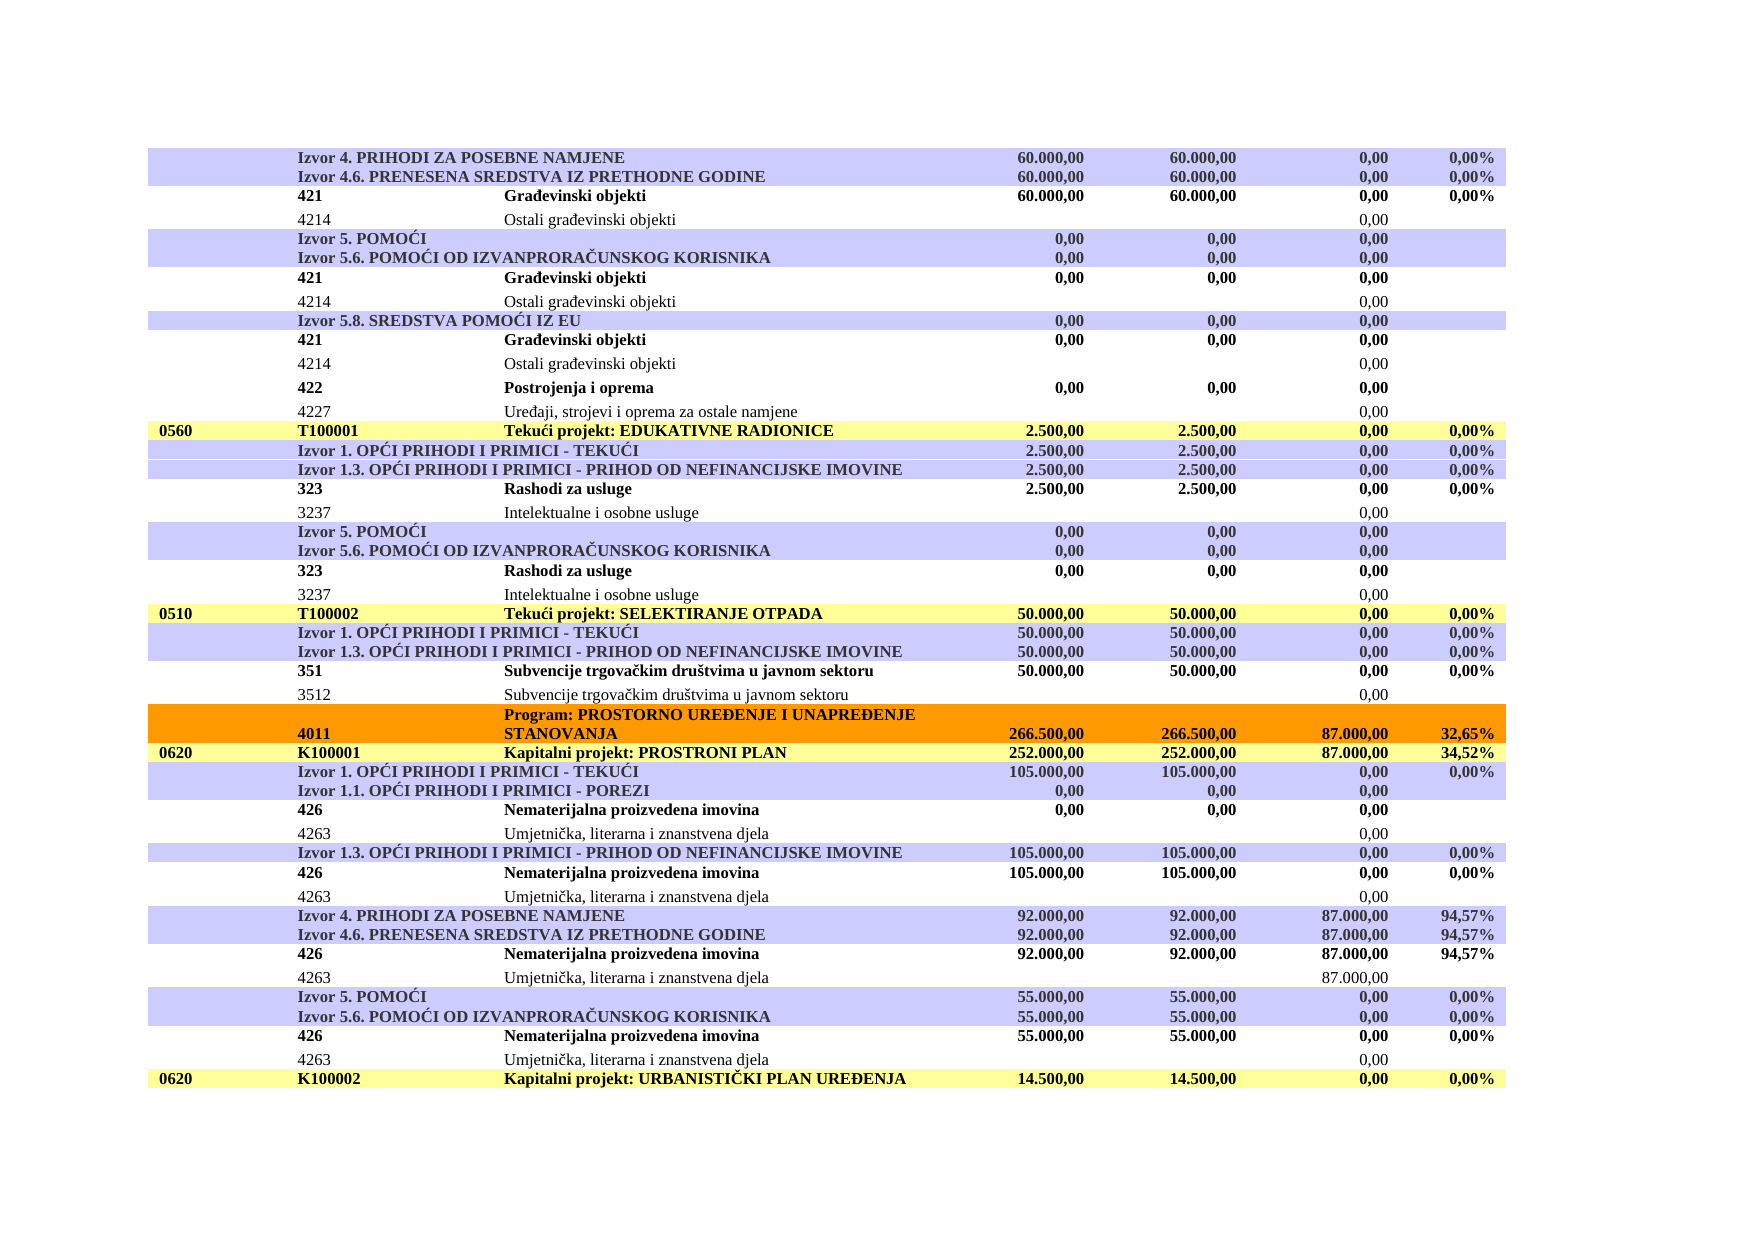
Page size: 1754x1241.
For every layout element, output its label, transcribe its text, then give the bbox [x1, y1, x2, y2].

table_cell Postrojenja i oprema [493, 373, 929, 397]
table_cell 87.000,00 [1247, 743, 1399, 762]
table_cell 0,00 [1095, 800, 1247, 819]
table_cell [1399, 498, 1506, 522]
table_cell Intelektualne i osobne usluge [493, 580, 929, 603]
table_cell 323 [286, 560, 493, 579]
table_cell [148, 205, 286, 229]
table_cell 92.000,00 [929, 944, 1095, 963]
table_cell 0,00 [1247, 1006, 1399, 1026]
table_cell [1399, 580, 1506, 603]
table_cell 421 [286, 268, 493, 287]
table_cell [1399, 800, 1506, 819]
table_cell 0,00% [1399, 762, 1506, 781]
table_cell Umjetnička, literarna i znanstvena djela [493, 882, 929, 906]
table_cell Umjetnička, literarna i znanstvena djela [493, 963, 929, 987]
table_cell 0,00 [1247, 287, 1399, 311]
table_cell 4263 [286, 819, 493, 843]
table_cell 4214 [286, 205, 493, 229]
table_cell 4263 [286, 963, 493, 987]
table_cell 0,00 [1247, 373, 1399, 397]
table_cell [148, 498, 286, 522]
table_cell [148, 373, 286, 397]
table_cell [929, 963, 1095, 987]
table_cell Rashodi za usluge [493, 560, 929, 579]
table_cell 0,00% [1399, 642, 1506, 661]
table_cell 0,00 [1247, 421, 1399, 440]
table_cell 0,00% [1399, 604, 1506, 623]
table_cell 0,00 [929, 560, 1095, 579]
table_cell 60.000,00 [1095, 167, 1247, 186]
table_cell 4011 [286, 704, 493, 743]
table_cell [1399, 963, 1506, 987]
table_cell 87.000,00 [1247, 944, 1399, 963]
table_cell [1399, 882, 1506, 906]
table_cell 2.500,00 [929, 440, 1095, 459]
table_cell 0,00% [1399, 421, 1506, 440]
table_cell Nematerijalna proizvedena imovina [493, 863, 929, 882]
table_cell [148, 460, 286, 479]
table_cell [148, 944, 286, 963]
table_cell 60.000,00 [929, 167, 1095, 186]
table_cell 94,57% [1399, 906, 1506, 925]
table_cell 14.500,00 [929, 1069, 1095, 1088]
table_cell [148, 330, 286, 349]
table_cell 3237 [286, 498, 493, 522]
table_cell 0,00 [1247, 541, 1399, 560]
table_cell K100002 [286, 1069, 493, 1088]
table_cell 0,00 [929, 311, 1095, 330]
table_cell 2.500,00 [1095, 460, 1247, 479]
table_cell 105.000,00 [1095, 843, 1247, 862]
table_cell [1399, 229, 1506, 248]
table_cell [148, 148, 286, 167]
table_cell 0510 [148, 604, 286, 623]
table_cell 4214 [286, 349, 493, 373]
table_cell 0,00 [1247, 1045, 1399, 1069]
table_cell 55.000,00 [929, 1006, 1095, 1026]
table_cell [1095, 287, 1247, 311]
table_cell Građevinski objekti [493, 330, 929, 349]
table_cell [148, 680, 286, 704]
table_cell 0,00% [1399, 1069, 1506, 1088]
table_cell Izvor 4.6. PRENESENA SREDSTVA IZ PRETHODNE GODINE [286, 167, 929, 186]
table_cell Kapitalni projekt: URBANISTIČKI PLAN UREĐENJA [493, 1069, 929, 1088]
table_cell T100001 [286, 421, 493, 440]
table_cell 0,00 [1247, 1069, 1399, 1088]
table_cell [148, 819, 286, 843]
table_cell 3512 [286, 680, 493, 704]
table_cell 34,52% [1399, 743, 1506, 762]
table_cell 92.000,00 [1095, 906, 1247, 925]
table_cell 60.000,00 [929, 186, 1095, 205]
table_cell [148, 1006, 286, 1026]
table_cell [148, 704, 286, 743]
table_cell 0,00 [929, 541, 1095, 560]
table_cell Izvor 5. POMOĆI [286, 522, 929, 541]
table_cell 92.000,00 [929, 906, 1095, 925]
table_cell Ostali građevinski objekti [493, 205, 929, 229]
table_cell 0,00 [1095, 560, 1247, 579]
table_cell [1399, 819, 1506, 843]
table_cell [148, 268, 286, 287]
table_cell 0,00 [1247, 479, 1399, 498]
table_cell Kapitalni projekt: PROSTRONI PLAN [493, 743, 929, 762]
table_cell 92.000,00 [929, 925, 1095, 944]
table_cell [148, 167, 286, 186]
table_cell 105.000,00 [929, 762, 1095, 781]
table_cell 426 [286, 944, 493, 963]
table_cell 94,57% [1399, 944, 1506, 963]
table_cell [148, 479, 286, 498]
table_cell [1399, 268, 1506, 287]
table_cell 0,00% [1399, 167, 1506, 186]
table_cell 0,00 [1095, 248, 1247, 267]
table_cell Izvor 5.6. POMOĆI OD IZVANPRORAČUNSKOG KORISNIKA [286, 248, 929, 267]
table_cell [929, 205, 1095, 229]
table_cell 0,00 [1247, 460, 1399, 479]
table_cell 0,00 [1247, 205, 1399, 229]
table_cell Izvor 5.6. POMOĆI OD IZVANPRORAČUNSKOG KORISNIKA [286, 1006, 929, 1026]
table_cell 0,00 [1095, 311, 1247, 330]
table_cell Izvor 1. OPĆI PRIHODI I PRIMICI - TEKUĆI [286, 623, 929, 642]
table_cell [1399, 1045, 1506, 1069]
table_cell 50.000,00 [1095, 623, 1247, 642]
table_cell 0,00 [1095, 541, 1247, 560]
table_cell Izvor 1.1. OPĆI PRIHODI I PRIMICI - POREZI [286, 781, 929, 800]
table_cell 60.000,00 [1095, 186, 1247, 205]
table_cell [1095, 580, 1247, 603]
table_cell 0,00 [1247, 604, 1399, 623]
table_cell [148, 440, 286, 459]
table_cell 0,00% [1399, 186, 1506, 205]
table_cell 14.500,00 [1095, 1069, 1247, 1088]
table_cell 0,00 [1095, 781, 1247, 800]
table_cell T100002 [286, 604, 493, 623]
table_cell [929, 1045, 1095, 1069]
table_cell 0,00 [1247, 987, 1399, 1006]
table_cell [1399, 205, 1506, 229]
table_cell [1095, 349, 1247, 373]
table_cell 60.000,00 [929, 148, 1095, 167]
table_cell 0,00% [1399, 460, 1506, 479]
table_cell 0,00 [1247, 863, 1399, 882]
table_cell Nematerijalna proizvedena imovina [493, 1026, 929, 1045]
table_cell 0,00% [1399, 863, 1506, 882]
table_cell Izvor 1.3. OPĆI PRIHODI I PRIMICI - PRIHOD OD NEFINANCIJSKE IMOVINE [286, 843, 929, 862]
table_cell 55.000,00 [929, 1026, 1095, 1045]
table_cell Izvor 4. PRIHODI ZA POSEBNE NAMJENE [286, 906, 929, 925]
table_cell 105.000,00 [1095, 863, 1247, 882]
table_cell 0,00 [1247, 440, 1399, 459]
table_cell 0,00 [1247, 248, 1399, 267]
table_cell 4263 [286, 1045, 493, 1069]
table_cell [1095, 397, 1247, 421]
table_cell 3237 [286, 580, 493, 603]
table_cell [148, 642, 286, 661]
table_cell 0,00% [1399, 843, 1506, 862]
table_cell Subvencije trgovačkim društvima u javnom sektoru [493, 661, 929, 680]
table_cell [1399, 781, 1506, 800]
table_cell 105.000,00 [929, 843, 1095, 862]
table_cell 0,00 [1247, 229, 1399, 248]
table_cell Nematerijalna proizvedena imovina [493, 800, 929, 819]
table_cell 0,00 [1247, 397, 1399, 421]
table_cell [1095, 498, 1247, 522]
table_cell 252.000,00 [1095, 743, 1247, 762]
table_cell [148, 229, 286, 248]
table_cell 60.000,00 [1095, 148, 1247, 167]
table_cell [148, 800, 286, 819]
table_cell 426 [286, 1026, 493, 1045]
table_cell [148, 843, 286, 862]
table_cell 0,00 [1247, 560, 1399, 579]
table_cell [148, 560, 286, 579]
table_cell [1095, 819, 1247, 843]
table_cell 0,00 [1247, 522, 1399, 541]
table_cell [1095, 205, 1247, 229]
table_cell Građevinski objekti [493, 186, 929, 205]
table_cell 0,00% [1399, 1006, 1506, 1026]
table_cell Tekući projekt: EDUKATIVNE RADIONICE [493, 421, 929, 440]
table_cell 0,00 [1095, 330, 1247, 349]
table_cell 426 [286, 863, 493, 882]
table_cell [1399, 680, 1506, 704]
table_cell Izvor 5.6. POMOĆI OD IZVANPRORAČUNSKOG KORISNIKA [286, 541, 929, 560]
table_cell 2.500,00 [1095, 421, 1247, 440]
table_cell 87.000,00 [1247, 925, 1399, 944]
table_cell [1399, 541, 1506, 560]
table_cell [1399, 397, 1506, 421]
table_cell 421 [286, 186, 493, 205]
table_cell [148, 1045, 286, 1069]
table_cell 0,00 [1247, 642, 1399, 661]
table_cell K100001 [286, 743, 493, 762]
table_cell [148, 781, 286, 800]
table_cell [148, 349, 286, 373]
table_cell 0,00 [1247, 819, 1399, 843]
table_cell Izvor 5.8. SREDSTVA POMOĆI IZ EU [286, 311, 929, 330]
table_cell [148, 1026, 286, 1045]
table_cell 55.000,00 [1095, 1006, 1247, 1026]
table_cell 0,00% [1399, 148, 1506, 167]
table_cell 266.500,00 [929, 704, 1095, 743]
table_cell [148, 397, 286, 421]
table_cell 0,00 [1247, 311, 1399, 330]
table_cell 2.500,00 [1095, 440, 1247, 459]
table_cell 94,57% [1399, 925, 1506, 944]
table_cell 0,00% [1399, 440, 1506, 459]
table_cell [929, 498, 1095, 522]
table_cell [1095, 680, 1247, 704]
table_cell 4214 [286, 287, 493, 311]
table_cell 0620 [148, 743, 286, 762]
table_cell 50.000,00 [929, 604, 1095, 623]
table_cell 0,00 [1247, 349, 1399, 373]
table_cell [148, 906, 286, 925]
table_cell [1095, 1045, 1247, 1069]
table_cell 92.000,00 [1095, 944, 1247, 963]
table_cell 0,00 [929, 248, 1095, 267]
table_cell 50.000,00 [929, 661, 1095, 680]
table_cell [148, 925, 286, 944]
table_cell Izvor 1. OPĆI PRIHODI I PRIMICI - TEKUĆI [286, 440, 929, 459]
table_cell 4227 [286, 397, 493, 421]
table_cell 0,00 [929, 268, 1095, 287]
table_cell [148, 762, 286, 781]
table_cell [929, 397, 1095, 421]
table_cell [929, 349, 1095, 373]
table_cell 0,00 [929, 373, 1095, 397]
table_cell 0,00 [1247, 167, 1399, 186]
table_cell [1095, 882, 1247, 906]
table_cell [929, 882, 1095, 906]
table_cell [1399, 248, 1506, 267]
table_cell 0,00 [1247, 843, 1399, 862]
table_cell [1399, 522, 1506, 541]
table_cell 87.000,00 [1247, 906, 1399, 925]
table_cell [148, 963, 286, 987]
table_cell 0,00% [1399, 623, 1506, 642]
table_cell 87.000,00 [1247, 963, 1399, 987]
table_cell 0,00 [1095, 522, 1247, 541]
table_cell 0620 [148, 1069, 286, 1088]
table_cell Izvor 1. OPĆI PRIHODI I PRIMICI - TEKUĆI [286, 762, 929, 781]
table_cell [1095, 963, 1247, 987]
table_cell 0,00 [1247, 148, 1399, 167]
table_cell Ostali građevinski objekti [493, 287, 929, 311]
table_cell 50.000,00 [929, 623, 1095, 642]
table_cell Izvor 4. PRIHODI ZA POSEBNE NAMJENE [286, 148, 929, 167]
table_cell Rashodi za usluge [493, 479, 929, 498]
table_cell 55.000,00 [929, 987, 1095, 1006]
table_cell 50.000,00 [1095, 604, 1247, 623]
table_cell [148, 287, 286, 311]
table_cell 421 [286, 330, 493, 349]
table_cell 0,00 [1247, 330, 1399, 349]
table_cell [148, 186, 286, 205]
table_cell 0,00 [929, 800, 1095, 819]
table_cell Umjetnička, literarna i znanstvena djela [493, 1045, 929, 1069]
table_cell Nematerijalna proizvedena imovina [493, 944, 929, 963]
table_cell 50.000,00 [1095, 661, 1247, 680]
table_cell Subvencije trgovačkim društvima u javnom sektoru [493, 680, 929, 704]
table_cell 0,00 [1247, 781, 1399, 800]
table_cell 351 [286, 661, 493, 680]
table_cell 0,00% [1399, 987, 1506, 1006]
table_cell 0,00 [929, 229, 1095, 248]
table_cell Izvor 4.6. PRENESENA SREDSTVA IZ PRETHODNE GODINE [286, 925, 929, 944]
table_cell 0,00 [1095, 268, 1247, 287]
table_cell Izvor 5. POMOĆI [286, 229, 929, 248]
table_cell 2.500,00 [929, 460, 1095, 479]
table_cell Izvor 1.3. OPĆI PRIHODI I PRIMICI - PRIHOD OD NEFINANCIJSKE IMOVINE [286, 642, 929, 661]
table_cell 4263 [286, 882, 493, 906]
table_cell 0,00 [1247, 186, 1399, 205]
table_cell [148, 661, 286, 680]
table_cell 0,00 [1247, 623, 1399, 642]
table_cell 0,00 [1247, 800, 1399, 819]
table_cell [1399, 560, 1506, 579]
table_cell [929, 819, 1095, 843]
table_cell [148, 863, 286, 882]
table_cell [1399, 330, 1506, 349]
table_cell 426 [286, 800, 493, 819]
table_cell 2.500,00 [929, 479, 1095, 498]
table_cell 2.500,00 [1095, 479, 1247, 498]
table_cell [148, 311, 286, 330]
table_cell 0,00% [1399, 479, 1506, 498]
table_cell 55.000,00 [1095, 987, 1247, 1006]
table_cell 266.500,00 [1095, 704, 1247, 743]
table_cell 92.000,00 [1095, 925, 1247, 944]
table_cell Ostali građevinski objekti [493, 349, 929, 373]
table_cell [929, 580, 1095, 603]
table_cell Program: PROSTORNO UREĐENJE I UNAPREĐENJE STANOVANJA [493, 704, 929, 743]
table_cell 0,00 [1247, 580, 1399, 603]
table_cell 0,00 [1247, 680, 1399, 704]
table_cell 50.000,00 [929, 642, 1095, 661]
table_cell 2.500,00 [929, 421, 1095, 440]
table_cell [148, 248, 286, 267]
table_cell [148, 541, 286, 560]
table_cell 0,00 [1095, 373, 1247, 397]
table_cell 0,00 [1247, 661, 1399, 680]
table_cell 0,00% [1399, 1026, 1506, 1045]
table_cell 105.000,00 [929, 863, 1095, 882]
table_cell [1399, 373, 1506, 397]
table_cell [148, 580, 286, 603]
table_cell 0,00 [1247, 268, 1399, 287]
table_cell 50.000,00 [1095, 642, 1247, 661]
table_cell 0,00 [1247, 882, 1399, 906]
table_cell 323 [286, 479, 493, 498]
table_cell 422 [286, 373, 493, 397]
table_cell 0,00 [929, 781, 1095, 800]
table_cell [1399, 287, 1506, 311]
table_cell 0,00 [1247, 762, 1399, 781]
table_cell [1399, 349, 1506, 373]
table_cell 0,00 [1247, 498, 1399, 522]
table_cell Tekući projekt: SELEKTIRANJE OTPADA [493, 604, 929, 623]
table_cell 105.000,00 [1095, 762, 1247, 781]
table_cell 0,00 [929, 330, 1095, 349]
table_cell 0,00% [1399, 661, 1506, 680]
table_cell 252.000,00 [929, 743, 1095, 762]
table_cell 0560 [148, 421, 286, 440]
table_cell [1399, 311, 1506, 330]
table_cell 0,00 [929, 522, 1095, 541]
table_cell [148, 522, 286, 541]
table_cell 0,00 [1095, 229, 1247, 248]
table_cell 55.000,00 [1095, 1026, 1247, 1045]
table_cell Uređaji, strojevi i oprema za ostale namjene [493, 397, 929, 421]
table_cell 0,00 [1247, 1026, 1399, 1045]
table_cell [148, 987, 286, 1006]
table_cell Izvor 1.3. OPĆI PRIHODI I PRIMICI - PRIHOD OD NEFINANCIJSKE IMOVINE [286, 460, 929, 479]
table_cell [148, 623, 286, 642]
table_cell 87.000,00 [1247, 704, 1399, 743]
table_cell [148, 882, 286, 906]
table_cell [929, 287, 1095, 311]
table_cell 32,65% [1399, 704, 1506, 743]
table_cell [929, 680, 1095, 704]
table_cell Umjetnička, literarna i znanstvena djela [493, 819, 929, 843]
table_cell Izvor 5. POMOĆI [286, 987, 929, 1006]
table_cell Građevinski objekti [493, 268, 929, 287]
table_cell Intelektualne i osobne usluge [493, 498, 929, 522]
